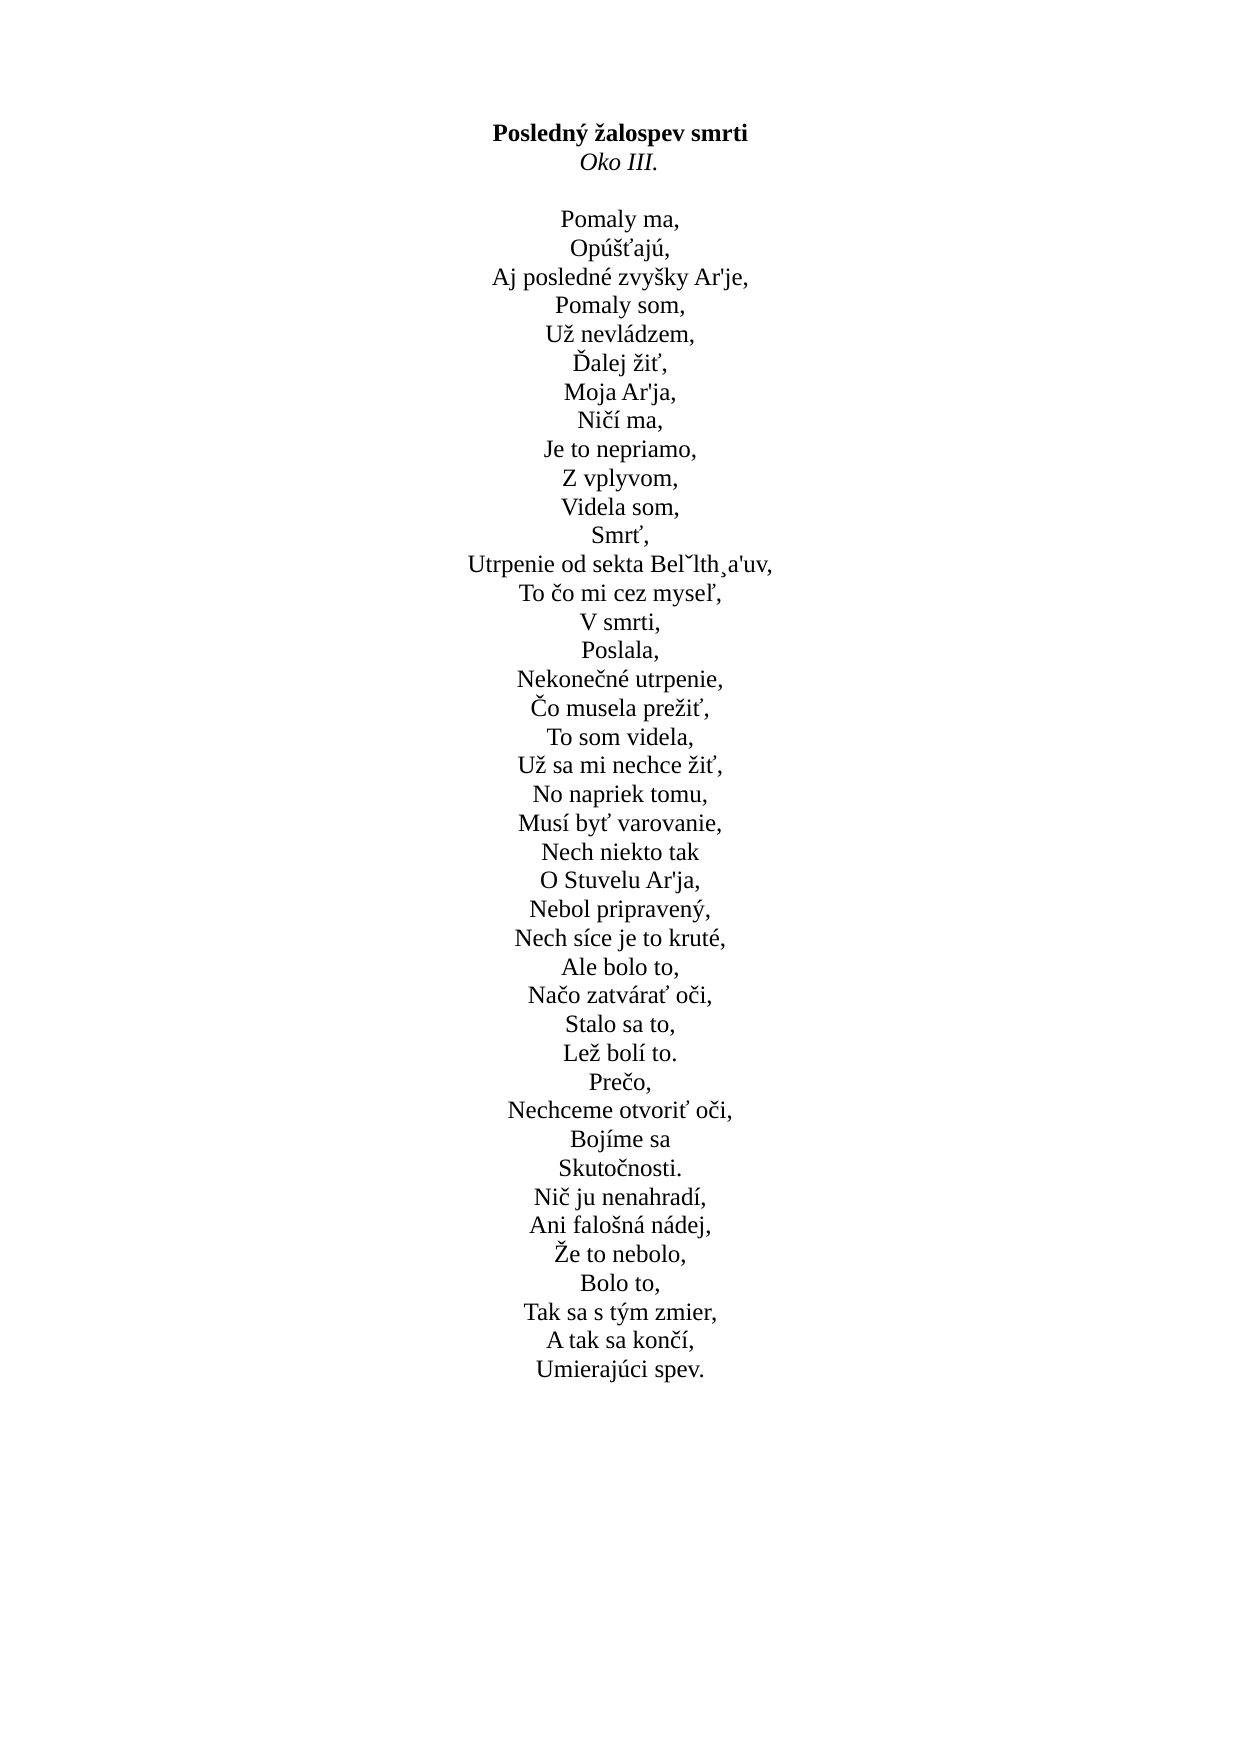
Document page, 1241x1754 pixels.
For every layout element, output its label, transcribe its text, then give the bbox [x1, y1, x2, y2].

text Utrpenie od sekta Belˇlth¸a'uv, [118, 549, 1122, 578]
text Moja Ar'ja, [118, 377, 1122, 406]
text Videla som, [118, 492, 1122, 521]
text Skutočnosti. [118, 1153, 1122, 1182]
text Nekonečné utrpenie, [118, 664, 1122, 693]
text Pomaly som, [118, 291, 1122, 319]
text Aj posledné zvyšky Ar'je, [118, 262, 1122, 291]
text Ďalej žiť, [118, 348, 1122, 377]
text V smrti, [118, 607, 1122, 636]
text Je to nepriamo, [118, 434, 1122, 463]
text Z vplyvom, [118, 463, 1122, 492]
text Opúšťajú, [118, 233, 1122, 262]
text Posledný žalospev smrti [118, 118, 1122, 147]
text Ani falošná nádej, [118, 1211, 1122, 1239]
text Bojíme sa [118, 1124, 1122, 1153]
text Už sa mi nechce žiť, [118, 751, 1122, 779]
text Prečo, [118, 1067, 1122, 1096]
text Tak sa s tým zmier, [118, 1297, 1122, 1326]
text Ničí ma, [118, 406, 1122, 434]
text Stalo sa to, [118, 1009, 1122, 1038]
text To som videla, [118, 722, 1122, 751]
text Pomaly ma, [118, 204, 1122, 233]
text Čo musela prežiť, [118, 693, 1122, 722]
text Ale bolo to, [118, 952, 1122, 981]
text Smrť, [118, 521, 1122, 549]
text A tak sa končí, [118, 1326, 1122, 1354]
text O Stuvelu Ar'ja, [118, 866, 1122, 894]
text Nič ju nenahradí, [118, 1182, 1122, 1211]
text To čo mi cez myseľ, [118, 578, 1122, 607]
text Umierajúci spev. [118, 1354, 1122, 1383]
text Nechceme otvoriť oči, [118, 1096, 1122, 1124]
text Už nevládzem, [118, 319, 1122, 348]
text Nech niekto tak [118, 837, 1122, 866]
text Lež bolí to. [118, 1038, 1122, 1067]
text Poslala, [118, 636, 1122, 664]
text Nech síce je to kruté, [118, 923, 1122, 952]
text Musí byť varovanie, [118, 808, 1122, 837]
text No napriek tomu, [118, 779, 1122, 808]
text Bolo to, [118, 1268, 1122, 1297]
text Načo zatvárať oči, [118, 981, 1122, 1009]
text Že to nebolo, [118, 1239, 1122, 1268]
text Oko III. [118, 147, 1122, 176]
text Nebol pripravený, [118, 894, 1122, 923]
